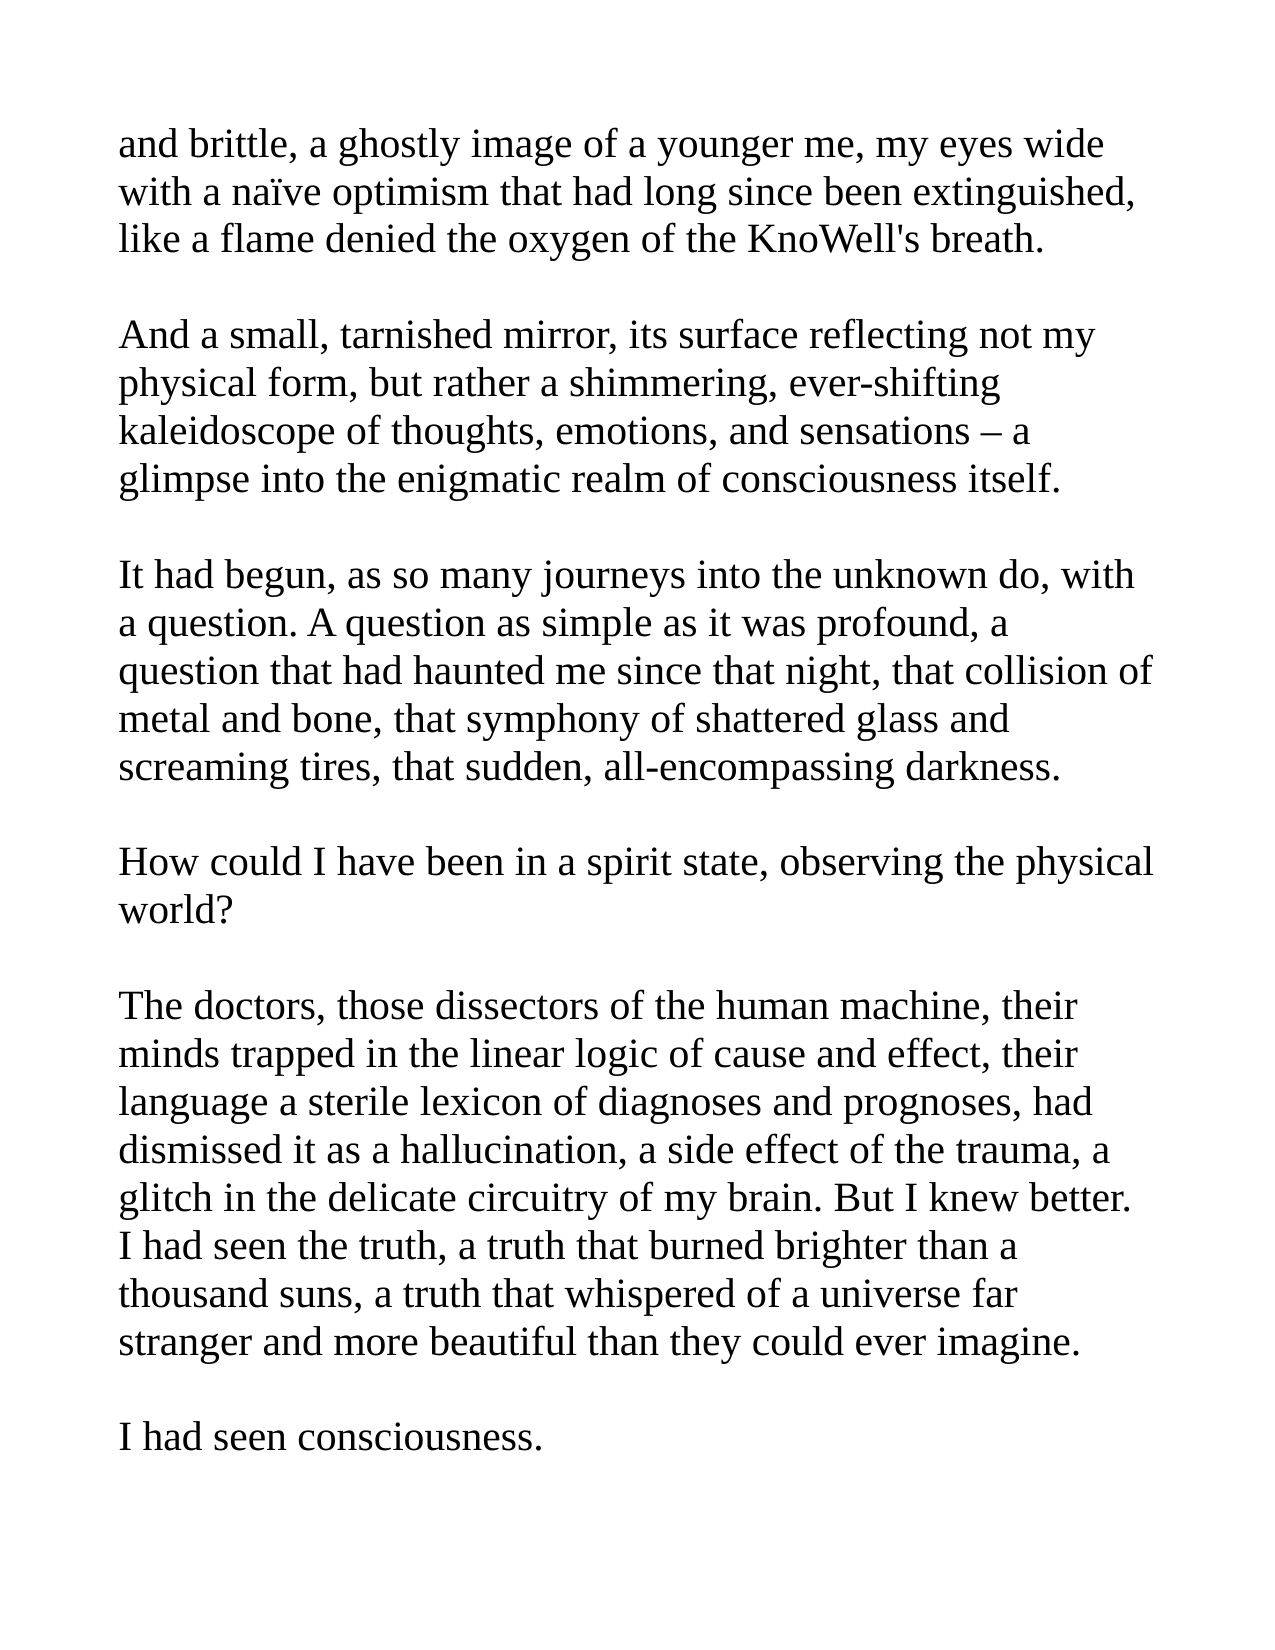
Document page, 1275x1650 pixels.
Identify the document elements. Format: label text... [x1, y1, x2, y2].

text The doctors, those dissectors of the human machine, their minds trapped in the linear logic of cause and effect, their language a sterile lexicon of diagnoses and prognoses, had dismissed it as a hallucination, a side effect of the trauma, a glitch in the delicate circuitry of my brain. But I knew better. I had seen the truth, a truth that burned brighter than a thousand suns, a truth that whispered of a universe far stranger and more beautiful than they could ever imagine. [118, 981, 1157, 1364]
text I had seen consciousness. [118, 1412, 1157, 1460]
text and brittle, a ghostly image of a younger me, my eyes wide with a naïve optimism that had long since been extinguished, like a flame denied the oxygen of the KnoWell's breath. [118, 118, 1157, 262]
text How could I have been in a spirit state, observing the physical world? [118, 837, 1157, 933]
text It had begun, as so many journeys into the unknown do, with a question. A question as simple as it was profound, a question that had haunted me since that night, that collision of metal and bone, that symphony of shattered glass and screaming tires, that sudden, all-encompassing darkness. [118, 549, 1157, 789]
text And a small, tarnished mirror, its surface reflecting not my physical form, but rather a shimmering, ever-shifting kaleidoscope of thoughts, emotions, and sensations – a glimpse into the enigmatic realm of consciousness itself. [118, 310, 1157, 501]
